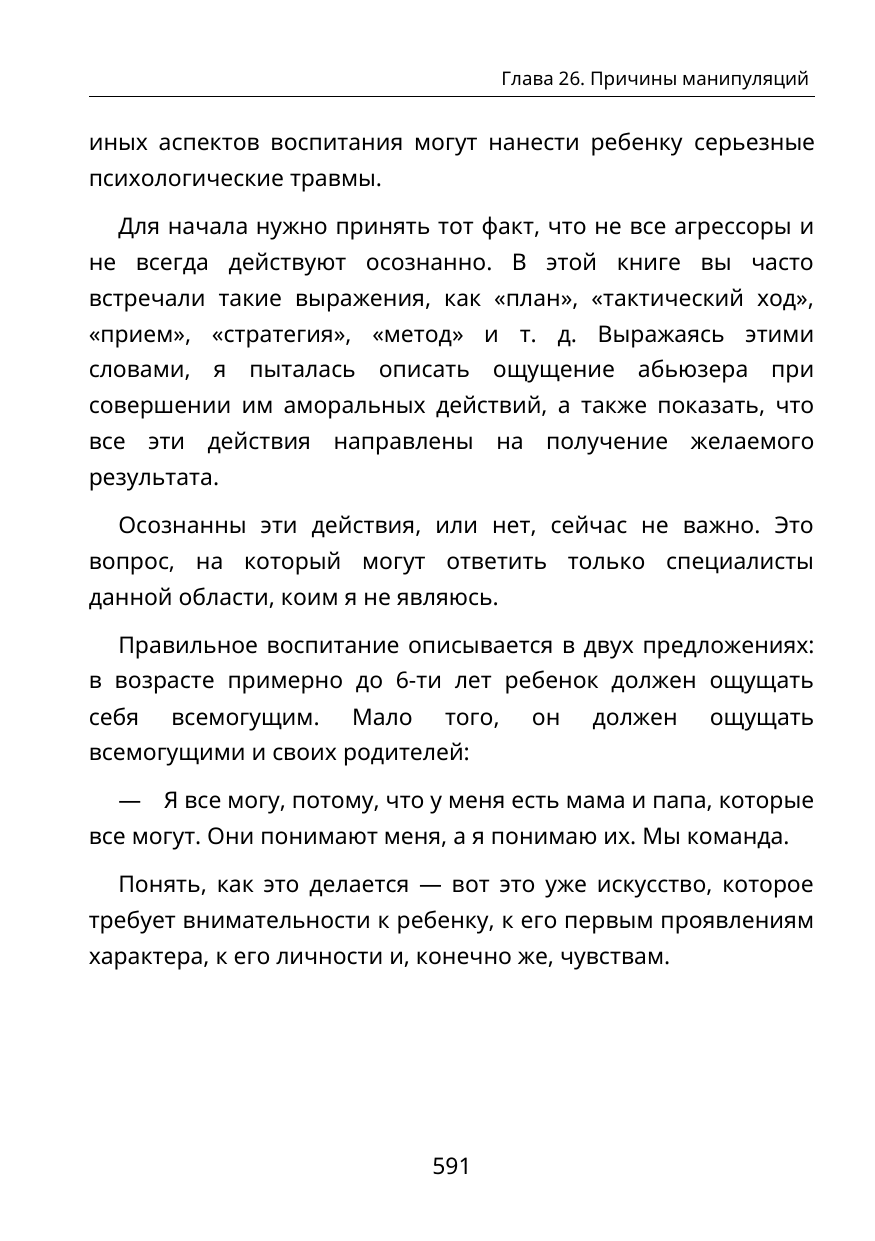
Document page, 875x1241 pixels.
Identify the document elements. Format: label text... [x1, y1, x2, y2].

list Я все могу, потому, что у меня есть мама и папа, которые все могут. Они понимают меня, а я понимаю их. Мы команда. [88, 784, 815, 851]
text иных аспектов воспитания могут нанести ребенку серьезные психологические травмы. [88, 126, 815, 193]
text Понять, как это делается — вот это уже искусство, которое требует внимательности к ребенку, к его первым проявлениям характера, к его личности и, конечно же, чувствам. [88, 868, 815, 971]
text Для начала нужно принять тот факт, что не все агрессоры и не всегда действуют осознанно. В этой книге вы часто встречали такие выражения, как «план», «тактический ход», «прием», «стратегия», «метод» и т. д. Выражаясь этими словами, я пыталась описать ощущение абьюзера при совершении им аморальных действий, а также показать, что все эти действия направлены на получение желаемого результата. [88, 210, 815, 492]
text Осознанны эти действия, или нет, сейчас не важно. Это вопрос, на который могут ответить только специалисты данной области, коим я не являюсь. [88, 509, 815, 612]
text Правильное воспитание описывается в двух предложениях: в возрасте примерно до 6-ти лет ребенок должен ощущать себя всемогущим. Мало того, он должен ощущать всемогущими и своих родителей: [88, 628, 815, 768]
